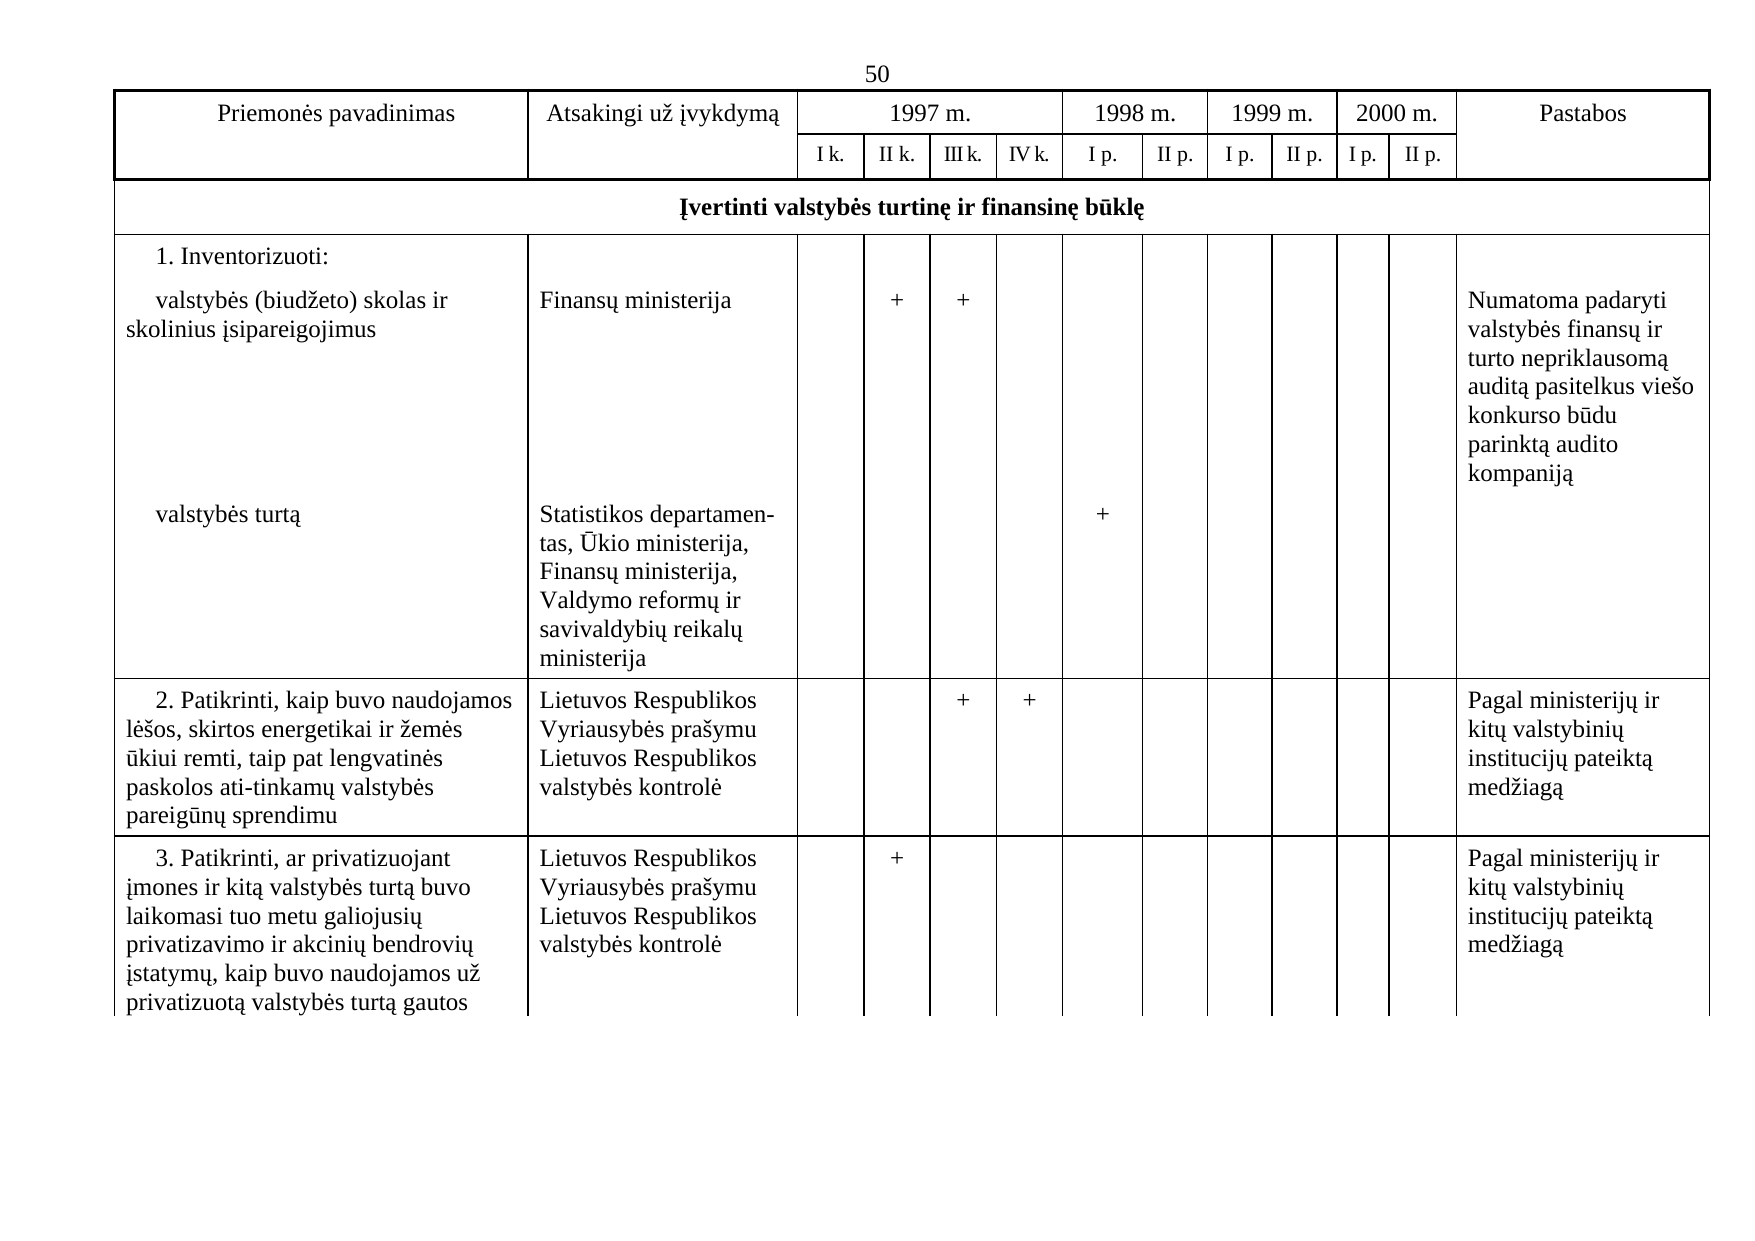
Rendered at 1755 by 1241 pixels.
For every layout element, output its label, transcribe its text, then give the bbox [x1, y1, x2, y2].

table_cell [1390, 837, 1456, 1016]
table_cell [1143, 493, 1207, 678]
table_cell [1143, 235, 1207, 279]
table_cell [1457, 235, 1709, 279]
table_cell [798, 493, 863, 678]
table_cell [1143, 837, 1207, 1016]
table_cell I p. [1338, 135, 1388, 178]
table_cell [798, 279, 863, 493]
table_header Atsakingi už įvykdymą [529, 92, 797, 133]
table_cell + [1063, 493, 1142, 678]
table_cell [1208, 837, 1271, 1016]
table_cell [1063, 679, 1142, 835]
table_cell [529, 235, 797, 279]
table_cell + [931, 279, 996, 493]
table_cell [1208, 235, 1271, 279]
table_cell IV k. [997, 135, 1062, 178]
table_cell [1273, 679, 1336, 835]
table_cell [1273, 837, 1336, 1016]
table_cell [997, 837, 1062, 1016]
table_cell + [865, 279, 929, 493]
table_cell [529, 133, 797, 178]
table_cell [1390, 493, 1456, 678]
table_cell [1390, 235, 1456, 279]
table_cell [1390, 679, 1456, 835]
table_cell [1063, 279, 1142, 493]
table_cell Lietuvos Respublikos Vyriausybės prašymu Lietuvos Respublikos valstybės kontrolė [529, 837, 797, 1016]
table_cell [1338, 493, 1388, 678]
table_header 2000 m. [1338, 92, 1456, 133]
table_cell [1063, 235, 1142, 279]
table_cell [1208, 279, 1271, 493]
table_cell [1273, 493, 1336, 678]
table_cell [931, 493, 996, 678]
table_cell I k. [798, 135, 863, 178]
table_header 1998 m. [1063, 92, 1207, 133]
table_cell [997, 493, 1062, 678]
table_cell [865, 493, 929, 678]
table_cell Įvertinti valstybės turtinę ir finansinę būklę [115, 181, 1709, 233]
table_cell + [865, 837, 929, 1016]
table_cell 3. Patikrinti, ar privatizuojant įmones ir kitą valstybės turtą buvo laikomasi tuo metu galiojusių privatizavimo ir akcinių bendrovių įstatymų, kaip buvo naudojamos už privatizuotą valstybės turtą gautos [115, 837, 527, 1016]
table_cell [1208, 679, 1271, 835]
table_cell III k. [931, 135, 996, 178]
table_cell 2. Patikrinti, kaip buvo naudojamos lėšos, skirtos energetikai ir žemės ūkiui remti, taip pat lengvatinės paskolos ati-tinkamų valstybės pareigūnų sprendimu [115, 679, 527, 835]
table_cell [997, 235, 1062, 279]
table_cell [1208, 493, 1271, 678]
table_cell [1143, 279, 1207, 493]
table_cell [1457, 493, 1709, 678]
table_cell [1273, 279, 1336, 493]
table_cell [1338, 679, 1388, 835]
table_cell [1273, 235, 1336, 279]
table_cell [931, 235, 996, 279]
table_cell Lietuvos Respublikos Vyriausybės prašymu Lietuvos Respublikos valstybės kontrolė [529, 679, 797, 835]
table_header Pastabos [1457, 92, 1708, 133]
table_cell + [931, 679, 996, 835]
table_cell + [997, 679, 1062, 835]
table_cell Statistikos departamen-tas, Ūkio ministerija, Finansų ministerija, Valdymo reformų ir savivaldybių reikalų ministerija [529, 493, 797, 678]
table_cell [1338, 837, 1388, 1016]
table_cell [798, 837, 863, 1016]
table_cell [1457, 133, 1708, 178]
table_cell I p. [1063, 135, 1142, 178]
table_cell [865, 679, 929, 835]
table_cell [1338, 279, 1388, 493]
table_cell II k. [865, 135, 929, 178]
table_cell valstybės (biudžeto) skolas ir skolinius įsipareigojimus [115, 279, 527, 493]
table_cell [798, 235, 863, 279]
table_cell II p. [1273, 135, 1336, 178]
table_cell 1. Inventorizuoti: [115, 235, 527, 279]
table_cell II p. [1390, 135, 1456, 178]
table_cell II p. [1143, 135, 1207, 178]
table_header Priemonės pavadinimas [116, 92, 527, 133]
table_header 1999 m. [1208, 92, 1336, 133]
table_cell [798, 679, 863, 835]
table_cell I p. [1208, 135, 1271, 178]
table_cell [997, 279, 1062, 493]
table_cell [116, 133, 527, 178]
table_cell Pagal ministerijų ir kitų valstybinių institucijų pateiktą medžiagą [1457, 837, 1709, 1016]
table_cell [1338, 235, 1388, 279]
table_cell Pagal ministerijų ir kitų valstybinių institucijų pateiktą medžiagą [1457, 679, 1709, 835]
table_cell [1143, 679, 1207, 835]
table_header 1997 m. [798, 92, 1062, 133]
table_cell valstybės turtą [115, 493, 527, 678]
table_cell [865, 235, 929, 279]
table_cell Finansų ministerija [529, 279, 797, 493]
table_cell [1063, 837, 1142, 1016]
table_cell [931, 837, 996, 1016]
table_cell [1390, 279, 1456, 493]
table_cell Numatoma padaryti valstybės finansų ir turto nepriklausomą auditą pasitelkus viešo konkurso būdu parinktą audito kompaniją [1457, 279, 1709, 493]
